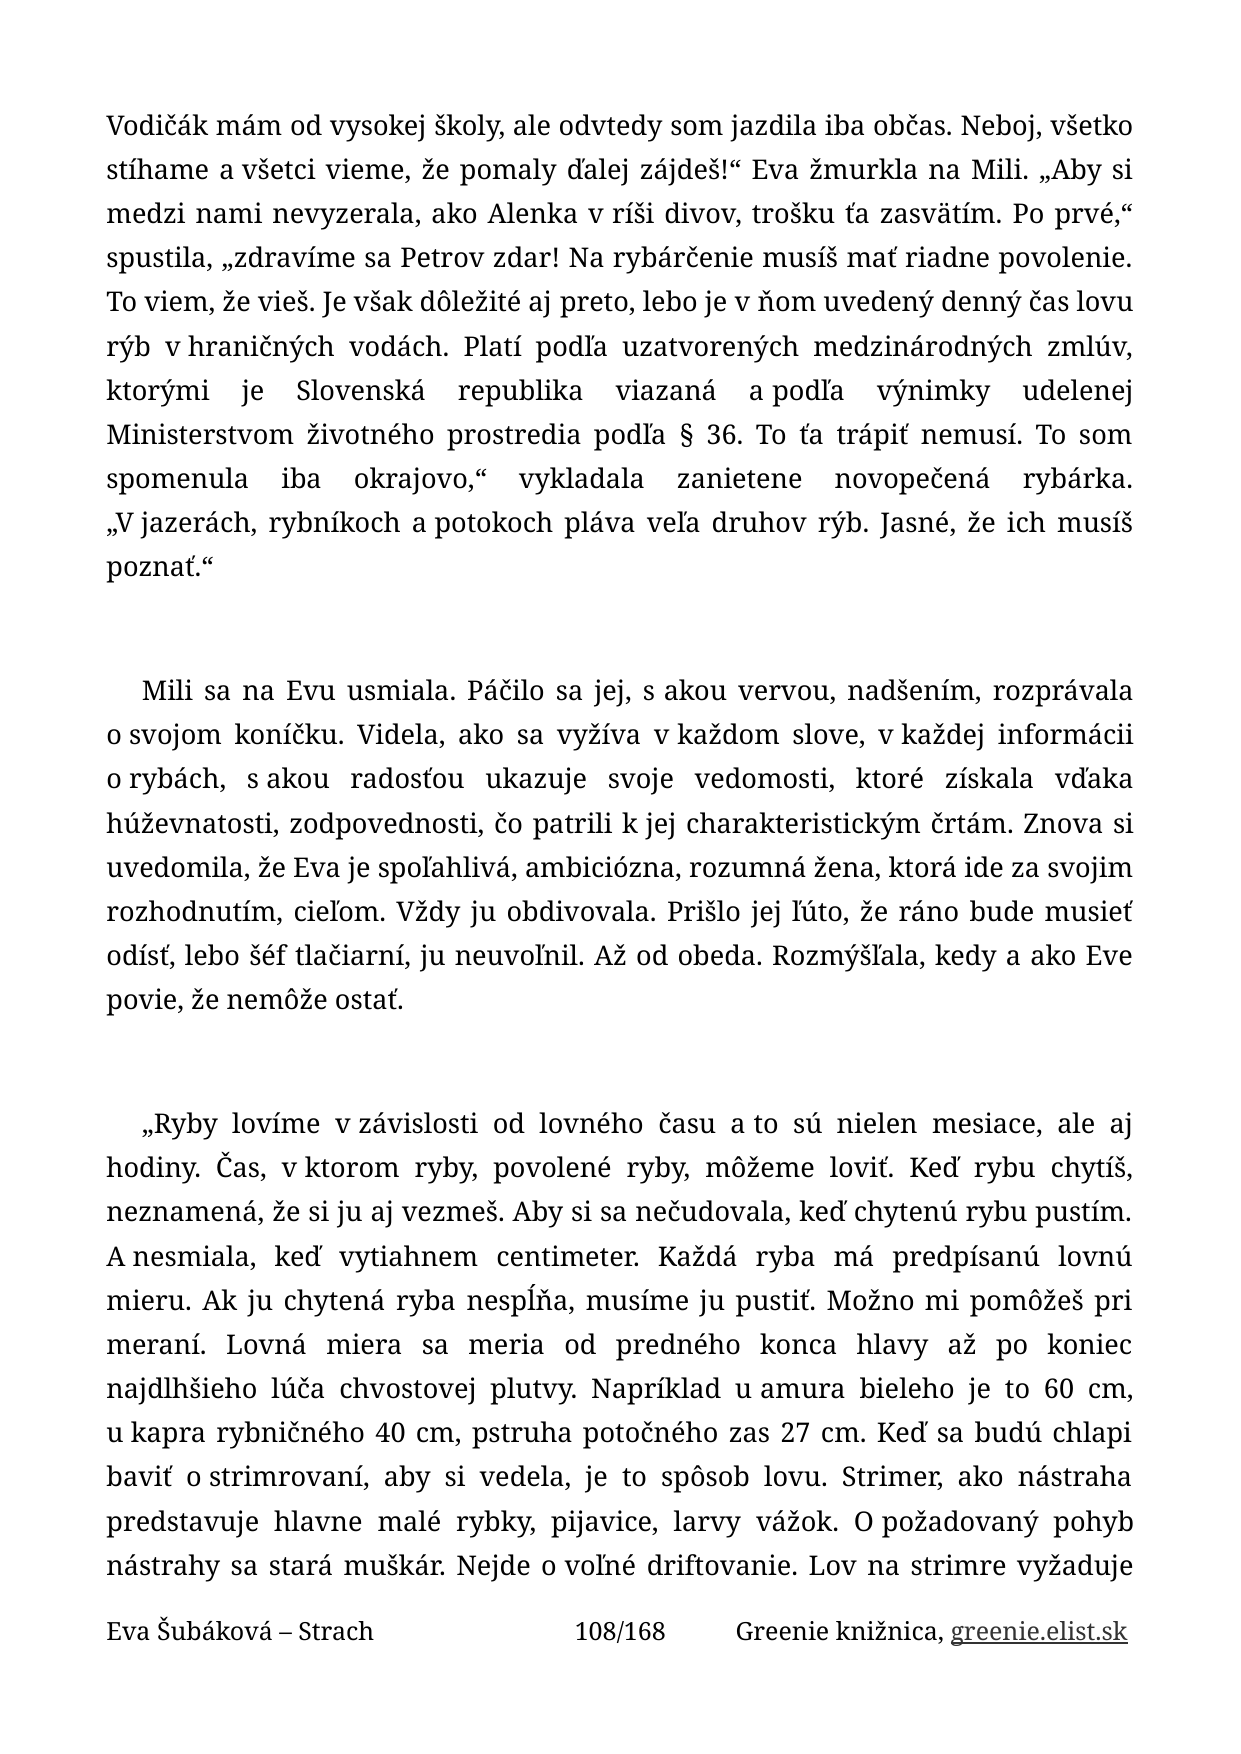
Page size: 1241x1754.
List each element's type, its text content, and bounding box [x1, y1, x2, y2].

text „Ryby lovíme v závislosti od lovného času a to sú nielen mesiace, ale aj hodiny. Čas, v ktorom ryby, povolené ryby, môžeme loviť. Keď rybu chytíš, neznamená, že si ju aj vezmeš. Aby si sa nečudovala, keď chytenú rybu pustím. A nesmiala, keď vytiahnem centimeter. Každá ryba má predpísanú lovnú mieru. Ak ju chytená ryba nespĺňa, musíme ju pustiť. Možno mi pomôžeš pri meraní. Lovná miera sa meria od predného konca hlavy až po koniec najdlhšieho lúča chvostovej plutvy. Napríklad u amura bieleho je to 60 cm, u kapra rybničného 40 cm, pstruha potočného zas 27 cm. Keď sa budú chlapi baviť o strimrovaní, aby si vedela, je to spôsob lovu. Strimer, ako nástraha predstavuje hlavne malé rybky, pijavice, larvy vážok. O požadovaný pohyb nástrahy sa stará muškár. Nejde o voľné driftovanie. Lov na strimre vyžaduje [106, 1104, 1134, 1583]
text Mili sa na Evu usmiala. Páčilo sa jej, s akou vervou, nadšením, rozprávala o svojom koníčku. Videla, ako sa vyžíva v každom slove, v každej informácii o rybách, s akou radosťou ukazuje svoje vedomosti, ktoré získala vďaka húževnatosti, zodpovednosti, čo patrili k jej charakteristickým črtám. Znova si uvedomila, že Eva je spoľahlivá, ambiciózna, rozumná žena, ktorá ide za svojim rozhodnutím, cieľom. Vždy ju obdivovala. Prišlo jej ľúto, že ráno bude musieť odísť, lebo šéf tlačiarní, ju neuvoľnil. Až od obeda. Rozmýšľala, kedy a ako Eve povie, že nemôže ostať. [106, 672, 1134, 1018]
text Vodičák mám od vysokej školy, ale odvtedy som jazdila iba občas. Neboj, všetko stíhame a všetci vieme, že pomaly ďalej zájdeš!“ Eva žmurkla na Mili. „Aby si medzi nami nevyzerala, ako Alenka v ríši divov, trošku ťa zasvätím. Po prvé,“ spustila, „zdravíme sa Petrov zdar! Na rybárčenie musíš mať riadne povolenie. To viem, že vieš. Je však dôležité aj preto, lebo je v ňom uvedený denný čas lovu rýb v hraničných vodách. Platí podľa uzatvorených medzinárodných zmlúv, ktorými je Slovenská republika viazaná a podľa výnimky udelenej Ministerstvom životného prostredia podľa § 36. To ťa trápiť nemusí. To som spomenula iba okrajovo,“ vykladala zanietene novopečená rybárka. „V jazerách, rybníkoch a potokoch pláva veľa druhov rýb. Jasné, že ich musíš poznať.“ [106, 106, 1134, 585]
